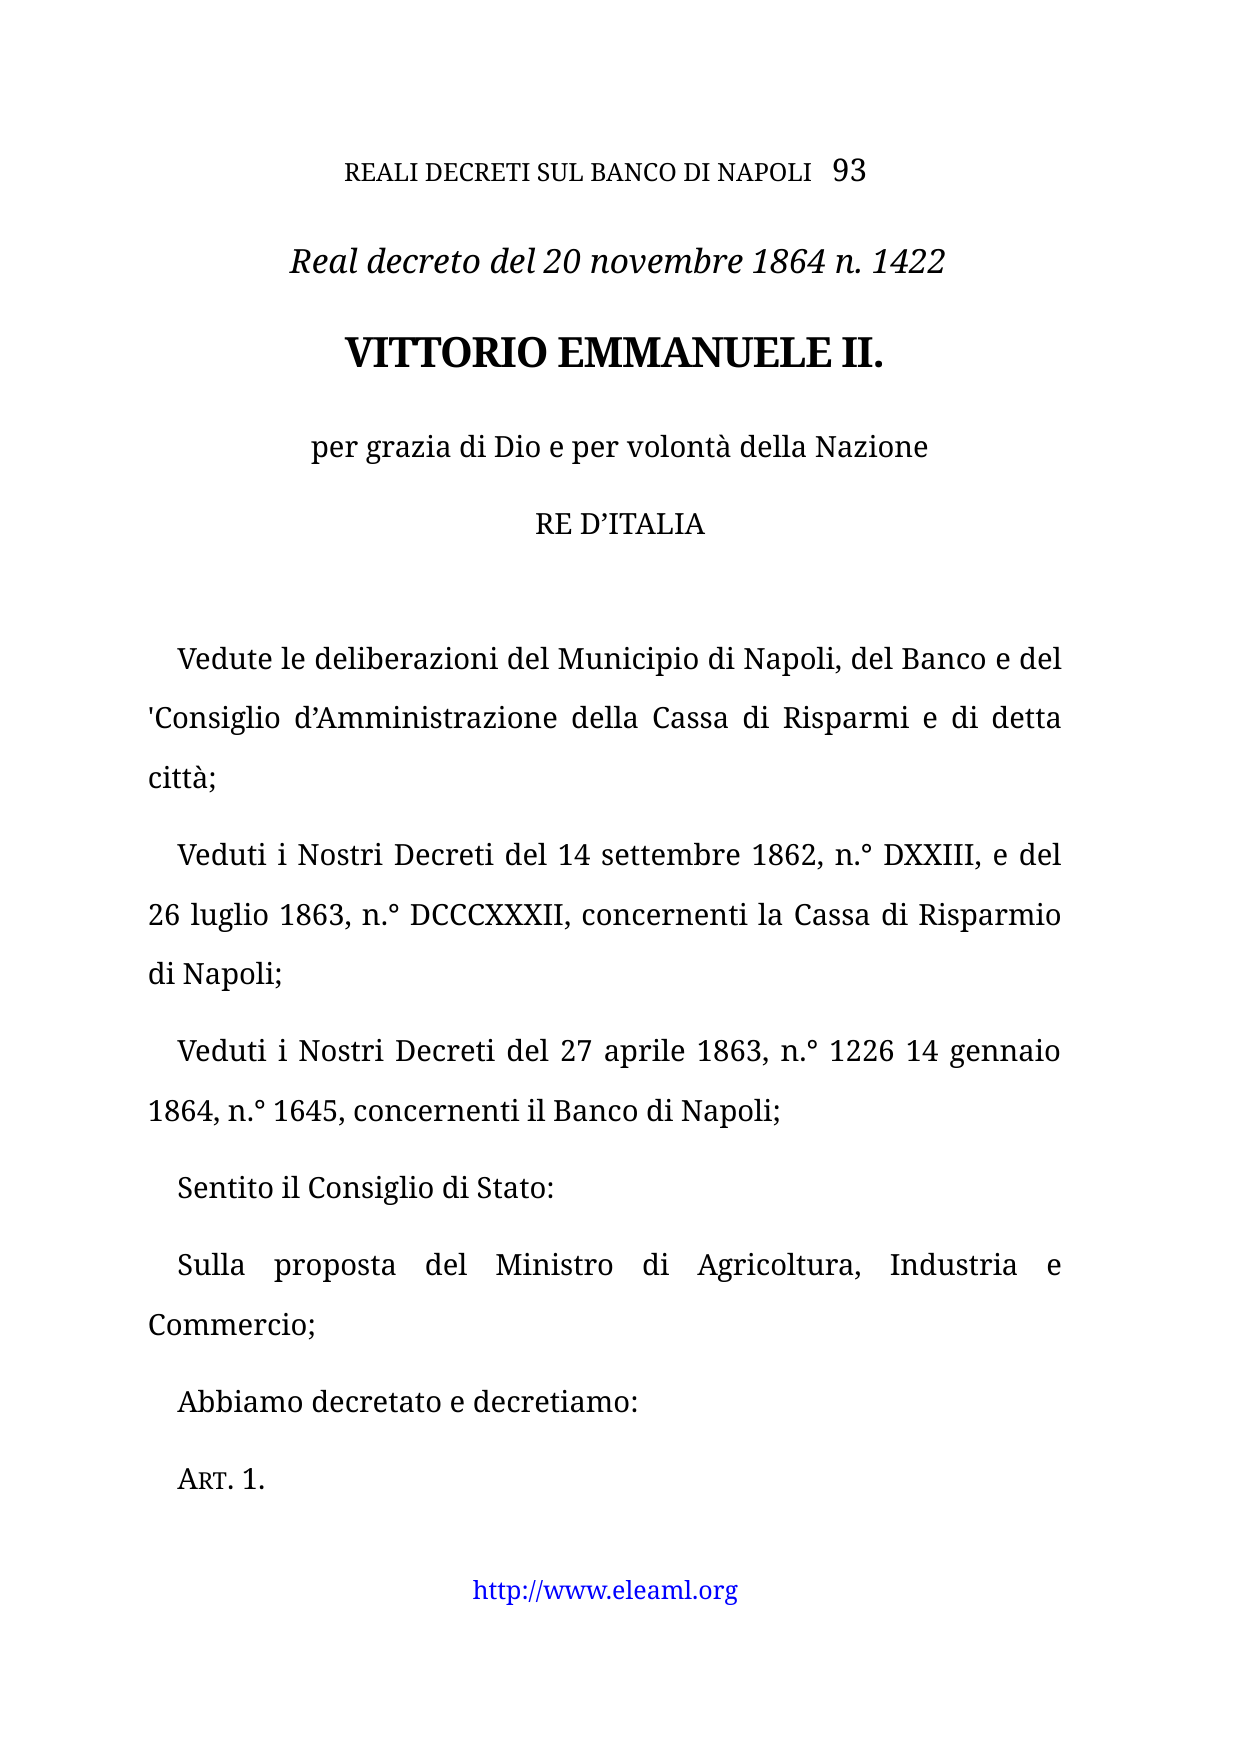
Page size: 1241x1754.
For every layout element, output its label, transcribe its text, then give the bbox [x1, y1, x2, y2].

text Sentito il Consiglio di Stato: [148, 1167, 1063, 1207]
text Veduti i Nostri Decreti del 27 aprile 1863, n.° 1226 14 gennaio 1864, n.° 1645, concernenti il Banco di Napoli; [148, 1031, 1063, 1130]
text Art. 1. [148, 1458, 1063, 1498]
text Veduti i Nostri Decreti del 14 settembre 1862, n.° DXXIII, e del 26 luglio 1863, n.° DCCCXXXII, concernenti la Cassa di Risparmio di Napoli; [148, 834, 1063, 993]
text RE D’ITALIA [148, 503, 1063, 543]
text VITTORIO EMMANUELE II. [148, 323, 1063, 380]
text Vedute le deliberazioni del Municipio di Napoli, del Banco e del 'Consiglio d’Amministrazione della Cassa di Risparmi e di detta città; [148, 638, 1063, 797]
text Real decreto del 20 novembre 1864 n. 1422 [148, 237, 1063, 283]
text Sulla proposta del Ministro di Agricoltura, Industria e Commercio; [148, 1244, 1063, 1343]
text Abbiamo decretato e decretiamo: [148, 1381, 1063, 1421]
text per grazia di Dio e per volontà della Nazione [148, 426, 1063, 466]
